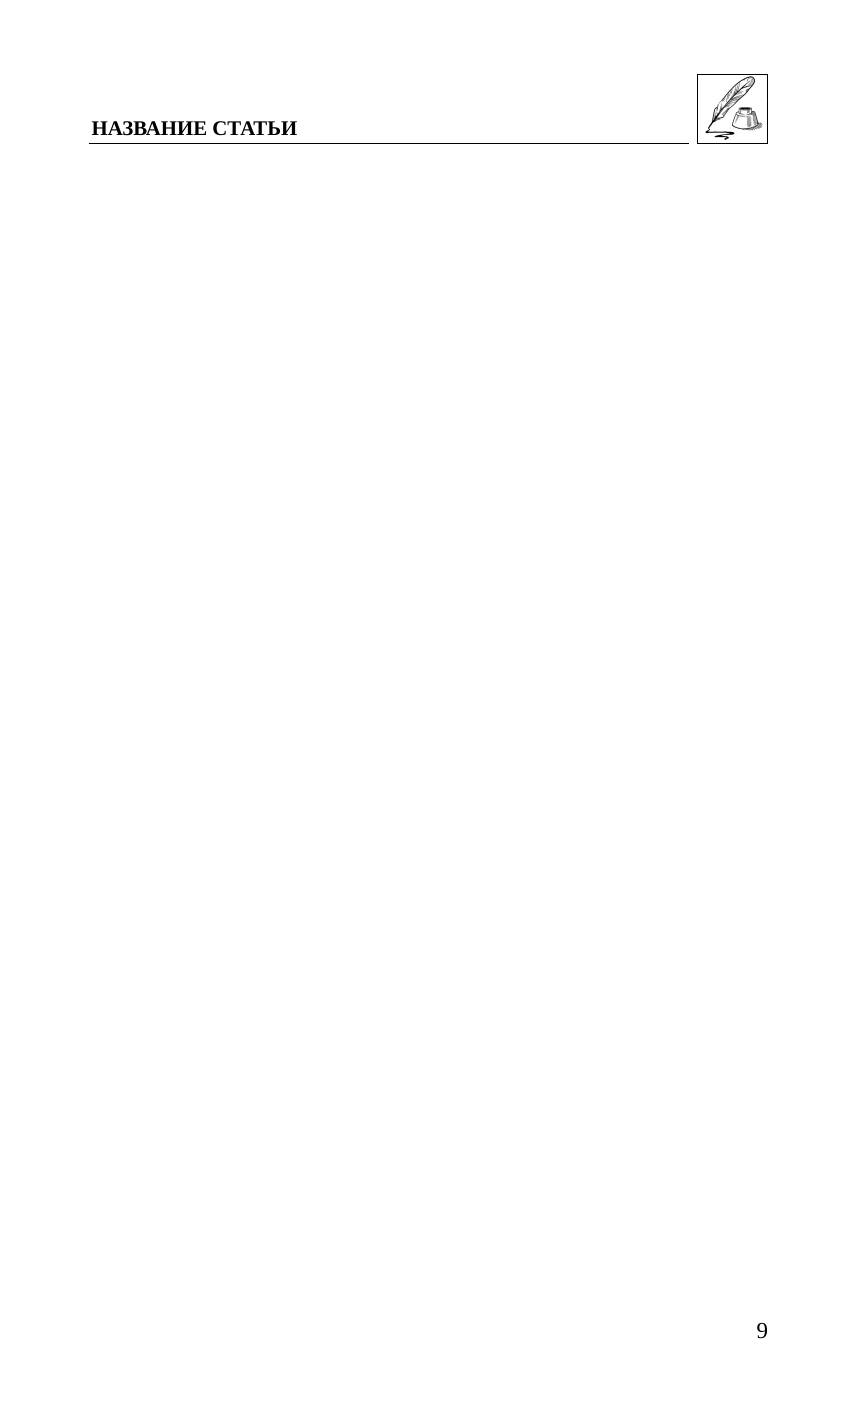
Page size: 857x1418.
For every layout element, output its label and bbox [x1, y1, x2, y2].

picture [689, 73, 697, 143]
picture [698, 75, 767, 143]
